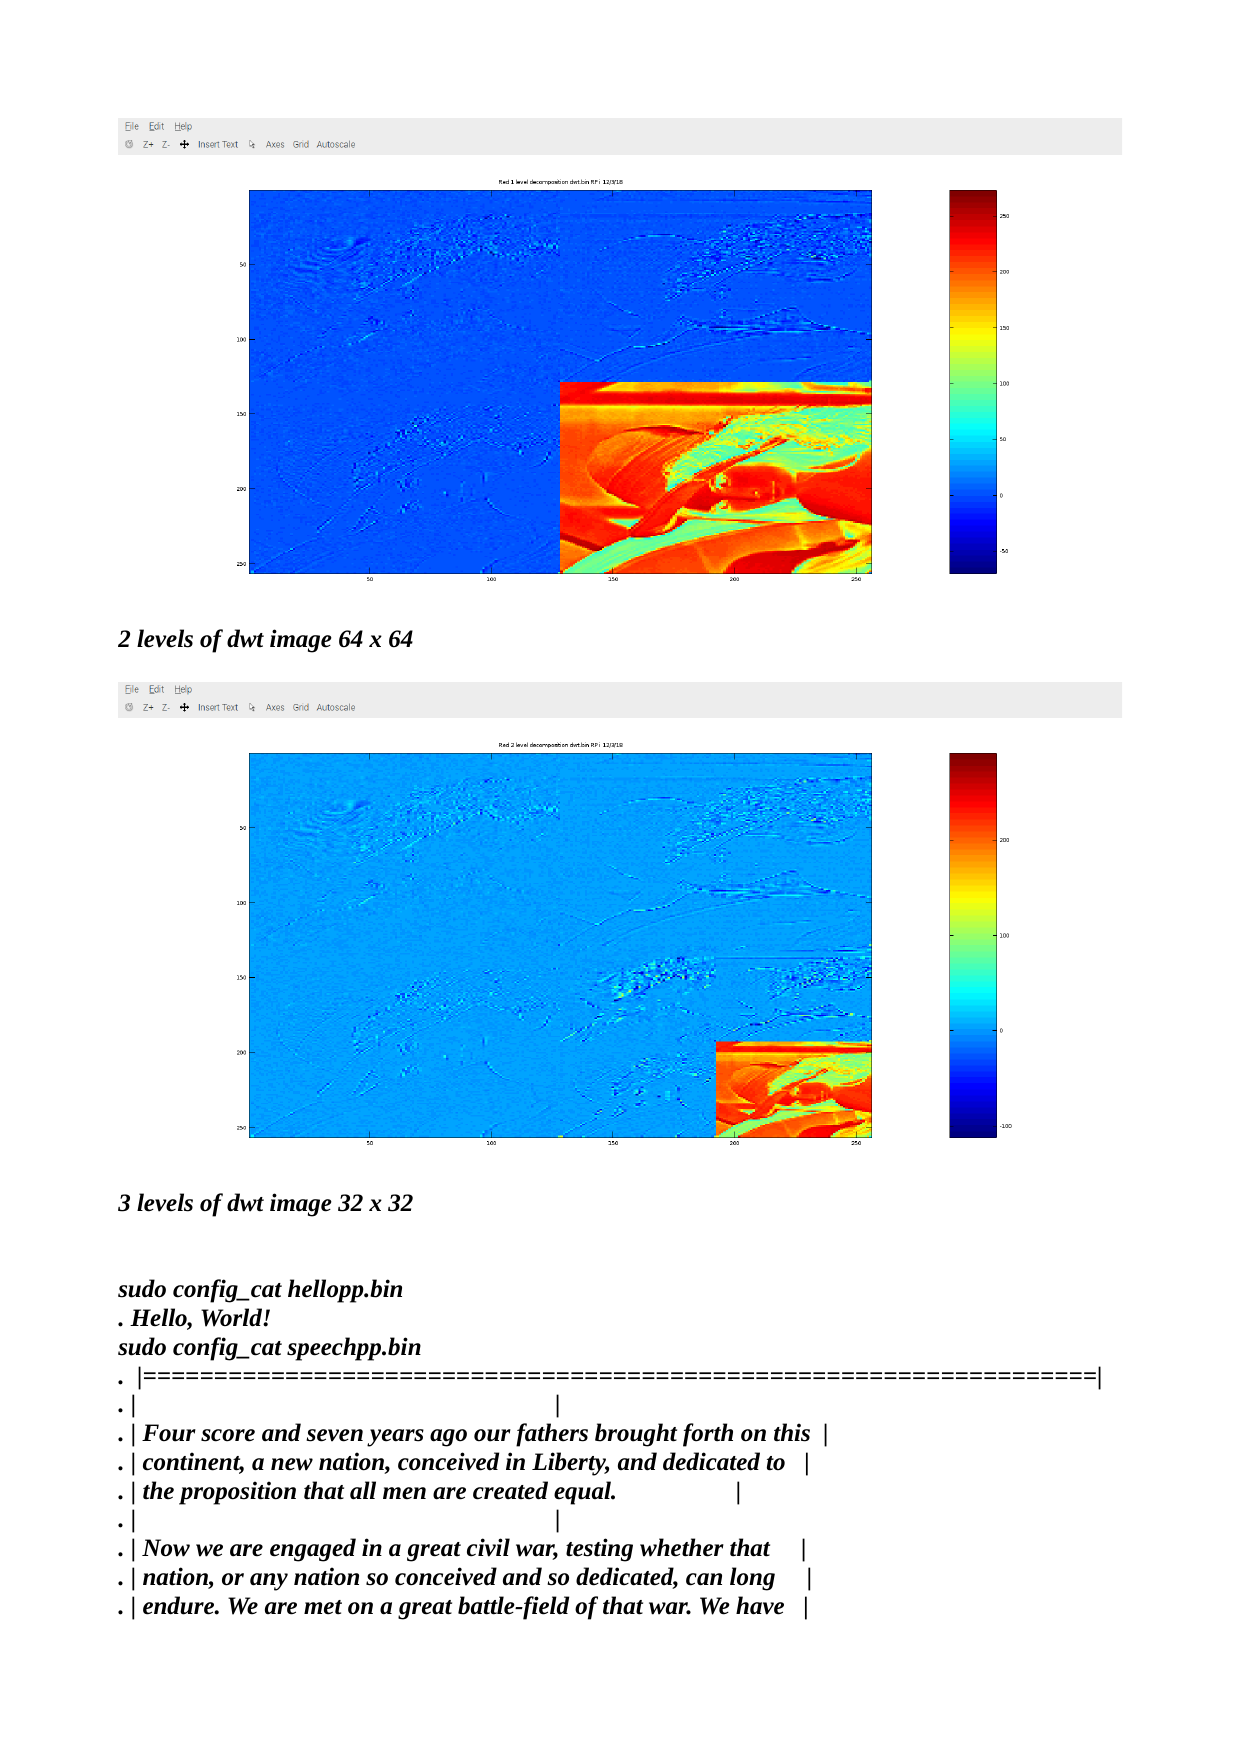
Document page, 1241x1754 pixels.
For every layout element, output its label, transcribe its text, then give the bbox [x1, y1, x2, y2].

text . | continent, a new nation, conceived in Liberty, and dedicated to | [118, 1447, 1122, 1476]
text . |===================================================================| [118, 1361, 1122, 1389]
text 3 levels of dwt image 32 x 32 [118, 1189, 1122, 1217]
text . | nation, or any nation so conceived and so dedicated, can long | [118, 1562, 1122, 1591]
text . | Now we are engaged in a great civil war, testing whether that | [118, 1533, 1122, 1562]
picture [118, 682, 1123, 1189]
text sudo config_cat hellopp.bin [118, 1274, 1122, 1303]
text sudo config_cat speechpp.bin [118, 1332, 1122, 1361]
text . | the proposition that all men are created equal. | [118, 1476, 1122, 1504]
text . Hello, World! [118, 1303, 1122, 1332]
text . | | [118, 1389, 1122, 1418]
text . | endure. We are met on a great battle-field of that war. We have | [118, 1591, 1122, 1619]
text 2 levels of dwt image 64 x 64 [118, 625, 1122, 653]
text . | | [118, 1504, 1122, 1533]
picture [118, 118, 1123, 625]
text . | Four score and seven years ago our fathers brought forth on this | [118, 1418, 1122, 1447]
